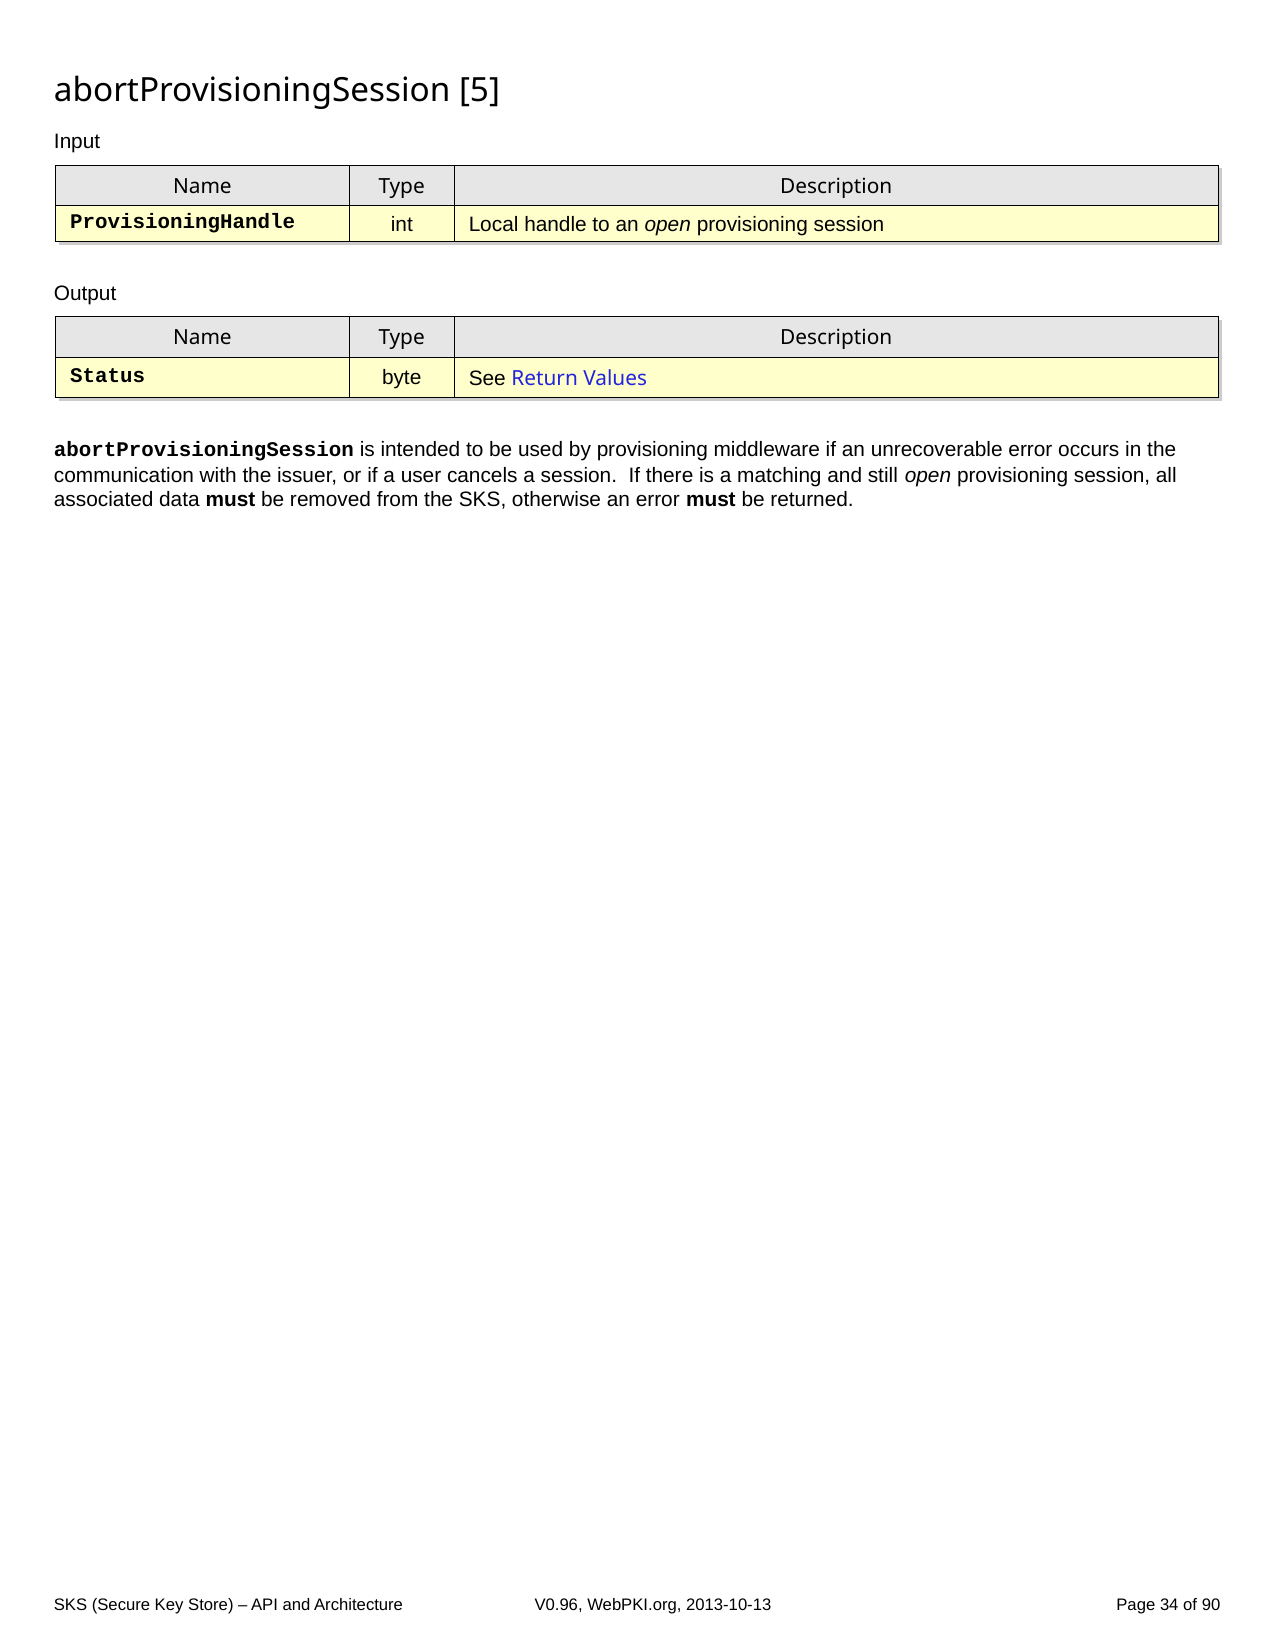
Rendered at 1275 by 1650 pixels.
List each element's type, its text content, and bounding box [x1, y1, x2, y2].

table_header Description [455, 166, 1218, 205]
text Input [54, 129, 1221, 153]
table_cell Local handle to an open provisioning session [455, 206, 1218, 241]
subtitle abortProvisioningSession [5] [54, 66, 1221, 111]
table_cell byte [350, 358, 454, 397]
text Output [54, 281, 1221, 304]
table_header Description [455, 317, 1218, 357]
table_header Name [56, 166, 349, 205]
table_cell Status [56, 358, 349, 397]
table_header Type [350, 317, 454, 357]
text abortProvisioningSession is intended to be used by provisioning middleware if an unrecoverable error occurs in the communication with the issuer, or if a user cancels a session. If there is a matching and still open provisioning session, all associated data must be removed from the SKS, otherwise an error must be returned. [54, 437, 1221, 510]
table_header Name [56, 317, 349, 357]
table_header Type [350, 166, 454, 205]
table_cell int [350, 206, 454, 241]
table_cell See Return Values [455, 358, 1218, 397]
table_cell ProvisioningHandle [56, 206, 349, 241]
